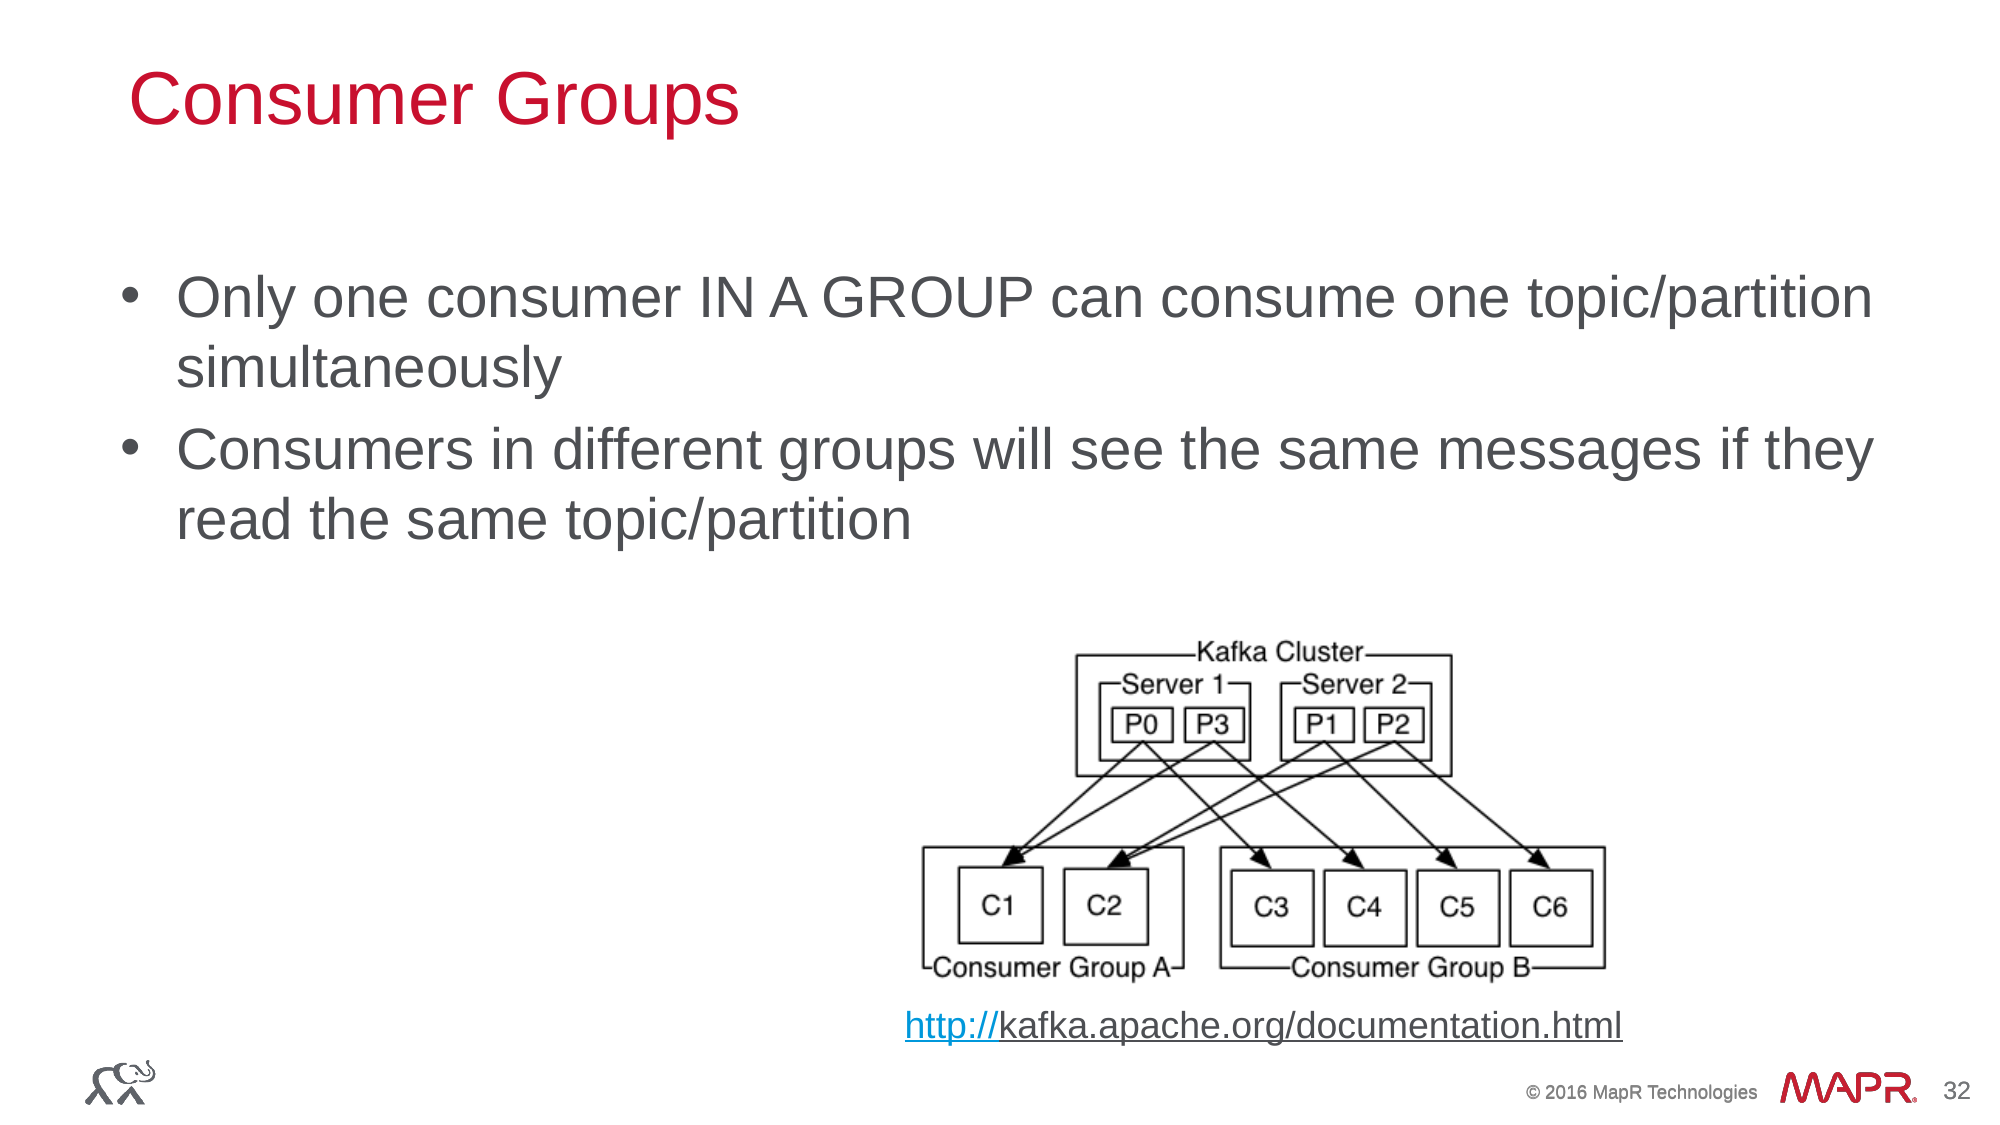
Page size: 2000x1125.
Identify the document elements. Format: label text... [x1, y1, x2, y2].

picture [897, 615, 1631, 993]
list Only one consumer IN A GROUP can consume one topic/partition simultaneously Consumers in different groups will see the same messages if they read the same topic/partition [99, 249, 1900, 1005]
picture [75, 1038, 167, 1125]
title Consumer Groups [108, 18, 1909, 170]
text_box http://kafka.apache.org/documentation.html [889, 993, 1648, 1054]
